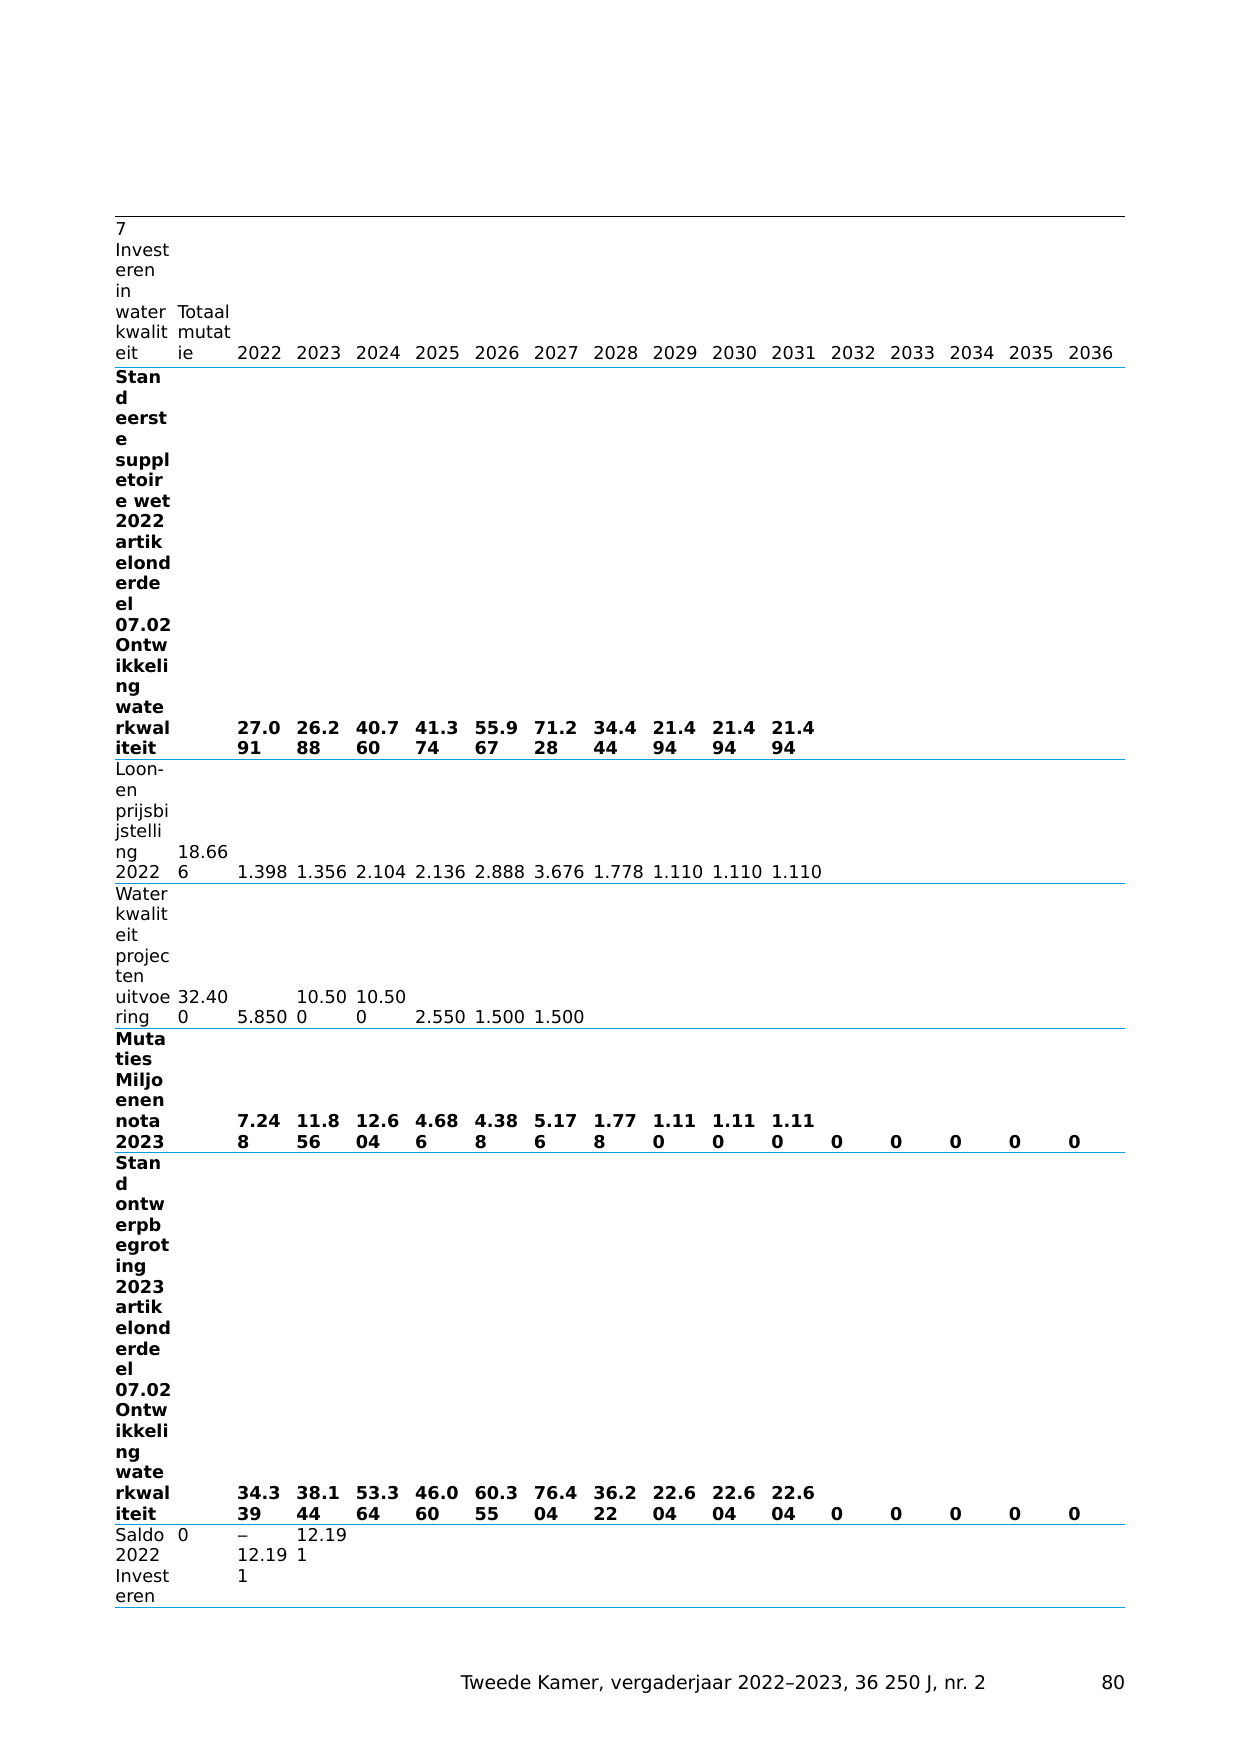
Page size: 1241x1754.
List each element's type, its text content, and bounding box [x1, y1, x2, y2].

table_cell [1065, 1525, 1125, 1607]
table_cell 2033 [887, 217, 946, 366]
table_cell [946, 760, 1006, 883]
table_cell [887, 884, 946, 1028]
table_cell 3.676 [531, 760, 590, 883]
table_cell 1.110 [768, 1029, 828, 1152]
table_cell 1.356 [293, 760, 353, 883]
table_cell 2025 [412, 217, 471, 366]
table_cell 38.144 [293, 1153, 353, 1524]
table_cell 32.400 [175, 884, 234, 1028]
table_cell 1.110 [650, 1029, 709, 1152]
table_cell 34.339 [234, 1153, 293, 1524]
table_cell 5.850 [234, 884, 293, 1028]
table_cell [887, 760, 946, 883]
table_cell 7 Investeren in waterkwaliteit [115, 217, 174, 366]
table_cell 7.248 [234, 1029, 293, 1152]
table_cell [1006, 760, 1065, 883]
table_cell Totaal mutatie [175, 217, 234, 366]
table_cell 27.091 [234, 368, 293, 759]
table_cell Mutaties Miljoenennota 2023 [115, 1029, 174, 1152]
table_cell [1065, 760, 1125, 883]
table_cell 12.191 [293, 1525, 353, 1607]
table_cell 71.228 [531, 368, 590, 759]
table_cell [946, 1525, 1006, 1607]
table_cell 2026 [471, 217, 531, 366]
table_cell [709, 884, 768, 1028]
table_cell [887, 1525, 946, 1607]
table_cell 22.604 [650, 1153, 709, 1524]
table_cell 1.500 [471, 884, 531, 1028]
table_cell 1.500 [531, 884, 590, 1028]
table_cell [946, 884, 1006, 1028]
table_cell 2023 [293, 217, 353, 366]
table_cell 21.494 [650, 368, 709, 759]
table_cell 0 [946, 1029, 1006, 1152]
table_cell [768, 884, 828, 1028]
table_cell 2.888 [471, 760, 531, 883]
table_cell [828, 884, 887, 1028]
table_cell 4.686 [412, 1029, 471, 1152]
table_cell 34.444 [590, 368, 649, 759]
table_cell [531, 1525, 590, 1607]
table_cell 12.604 [353, 1029, 412, 1152]
table_cell 2030 [709, 217, 768, 366]
table_cell 2.104 [353, 760, 412, 883]
table_cell [887, 368, 946, 759]
table_cell [175, 1029, 234, 1152]
table_cell [1006, 368, 1065, 759]
table_cell 22.604 [709, 1153, 768, 1524]
table_cell 2024 [353, 217, 412, 366]
table_cell 41.374 [412, 368, 471, 759]
table_cell [946, 368, 1006, 759]
table_cell 55.967 [471, 368, 531, 759]
table_cell Stand eerste suppletoire wet 2022 artikelonderdeel 07.02 Ontwikkeling waterkwaliteit [115, 368, 174, 759]
table_cell 53.364 [353, 1153, 412, 1524]
table_cell 4.388 [471, 1029, 531, 1152]
table_cell 36.222 [590, 1153, 649, 1524]
table_cell 0 [175, 1525, 234, 1607]
table_cell 40.760 [353, 368, 412, 759]
table_cell 2.550 [412, 884, 471, 1028]
table_cell [1065, 368, 1125, 759]
table_cell 46.060 [412, 1153, 471, 1524]
table_cell [353, 1525, 412, 1607]
table_cell 2036 [1065, 217, 1125, 366]
table_cell 2035 [1006, 217, 1065, 366]
table_cell 0 [828, 1153, 887, 1524]
table_cell 0 [946, 1153, 1006, 1524]
table_cell 18.666 [175, 760, 234, 883]
table_cell 0 [1006, 1153, 1065, 1524]
table_cell 1.110 [768, 760, 828, 883]
table_cell 1.778 [590, 760, 649, 883]
table_cell Waterkwaliteit projecten uitvoering [115, 884, 174, 1028]
table_cell [768, 1525, 828, 1607]
table_cell 1.398 [234, 760, 293, 883]
table_cell ‒ 12.191 [234, 1525, 293, 1607]
table_cell [1065, 884, 1125, 1028]
table_cell 2034 [946, 217, 1006, 366]
table_cell 1.110 [709, 760, 768, 883]
table_cell 0 [887, 1153, 946, 1524]
table_cell 0 [1006, 1029, 1065, 1152]
table_cell 2032 [828, 217, 887, 366]
table_cell 5.176 [531, 1029, 590, 1152]
table_cell 2.136 [412, 760, 471, 883]
table_cell Stand ontwerpbegroting 2023 artikelonderdeel 07.02 Ontwikkeling waterkwaliteit [115, 1153, 174, 1524]
table_cell 1.778 [590, 1029, 649, 1152]
table_cell 0 [1065, 1153, 1125, 1524]
table_cell 2022 [234, 217, 293, 366]
table_cell 11.856 [293, 1029, 353, 1152]
table_cell [471, 1525, 531, 1607]
table_cell [1006, 1525, 1065, 1607]
table_cell [175, 1153, 234, 1524]
table_cell [828, 1525, 887, 1607]
table_header Tabel 16 Artikel 7 Investeren in waterkwaliteit (bedragen x € 1.000) [115, 191, 1125, 216]
table_cell [709, 1525, 768, 1607]
table_cell 76.404 [531, 1153, 590, 1524]
table_cell 1.110 [650, 760, 709, 883]
table_cell [828, 368, 887, 759]
table_cell 2031 [768, 217, 828, 366]
table_cell [175, 368, 234, 759]
table_cell Loon- en prijsbijstelling 2022 [115, 760, 174, 883]
table_cell [828, 760, 887, 883]
table_cell [1006, 884, 1065, 1028]
table_cell 60.355 [471, 1153, 531, 1524]
table_cell 2027 [531, 217, 590, 366]
table_cell 2028 [590, 217, 649, 366]
table_cell 21.494 [768, 368, 828, 759]
table_cell [412, 1525, 471, 1607]
table_cell [650, 1525, 709, 1607]
table_cell [650, 884, 709, 1028]
table_cell 0 [1065, 1029, 1125, 1152]
table_cell 1.110 [709, 1029, 768, 1152]
table_cell 26.288 [293, 368, 353, 759]
table_cell Saldo 2022 Investeren [115, 1525, 174, 1607]
table_cell [590, 884, 649, 1028]
table_cell 21.494 [709, 368, 768, 759]
table_cell 0 [828, 1029, 887, 1152]
table_cell 2029 [650, 217, 709, 366]
table_cell 22.604 [768, 1153, 828, 1524]
table_cell 0 [887, 1029, 946, 1152]
table_cell 10.500 [353, 884, 412, 1028]
table_cell [590, 1525, 649, 1607]
table_cell 10.500 [293, 884, 353, 1028]
